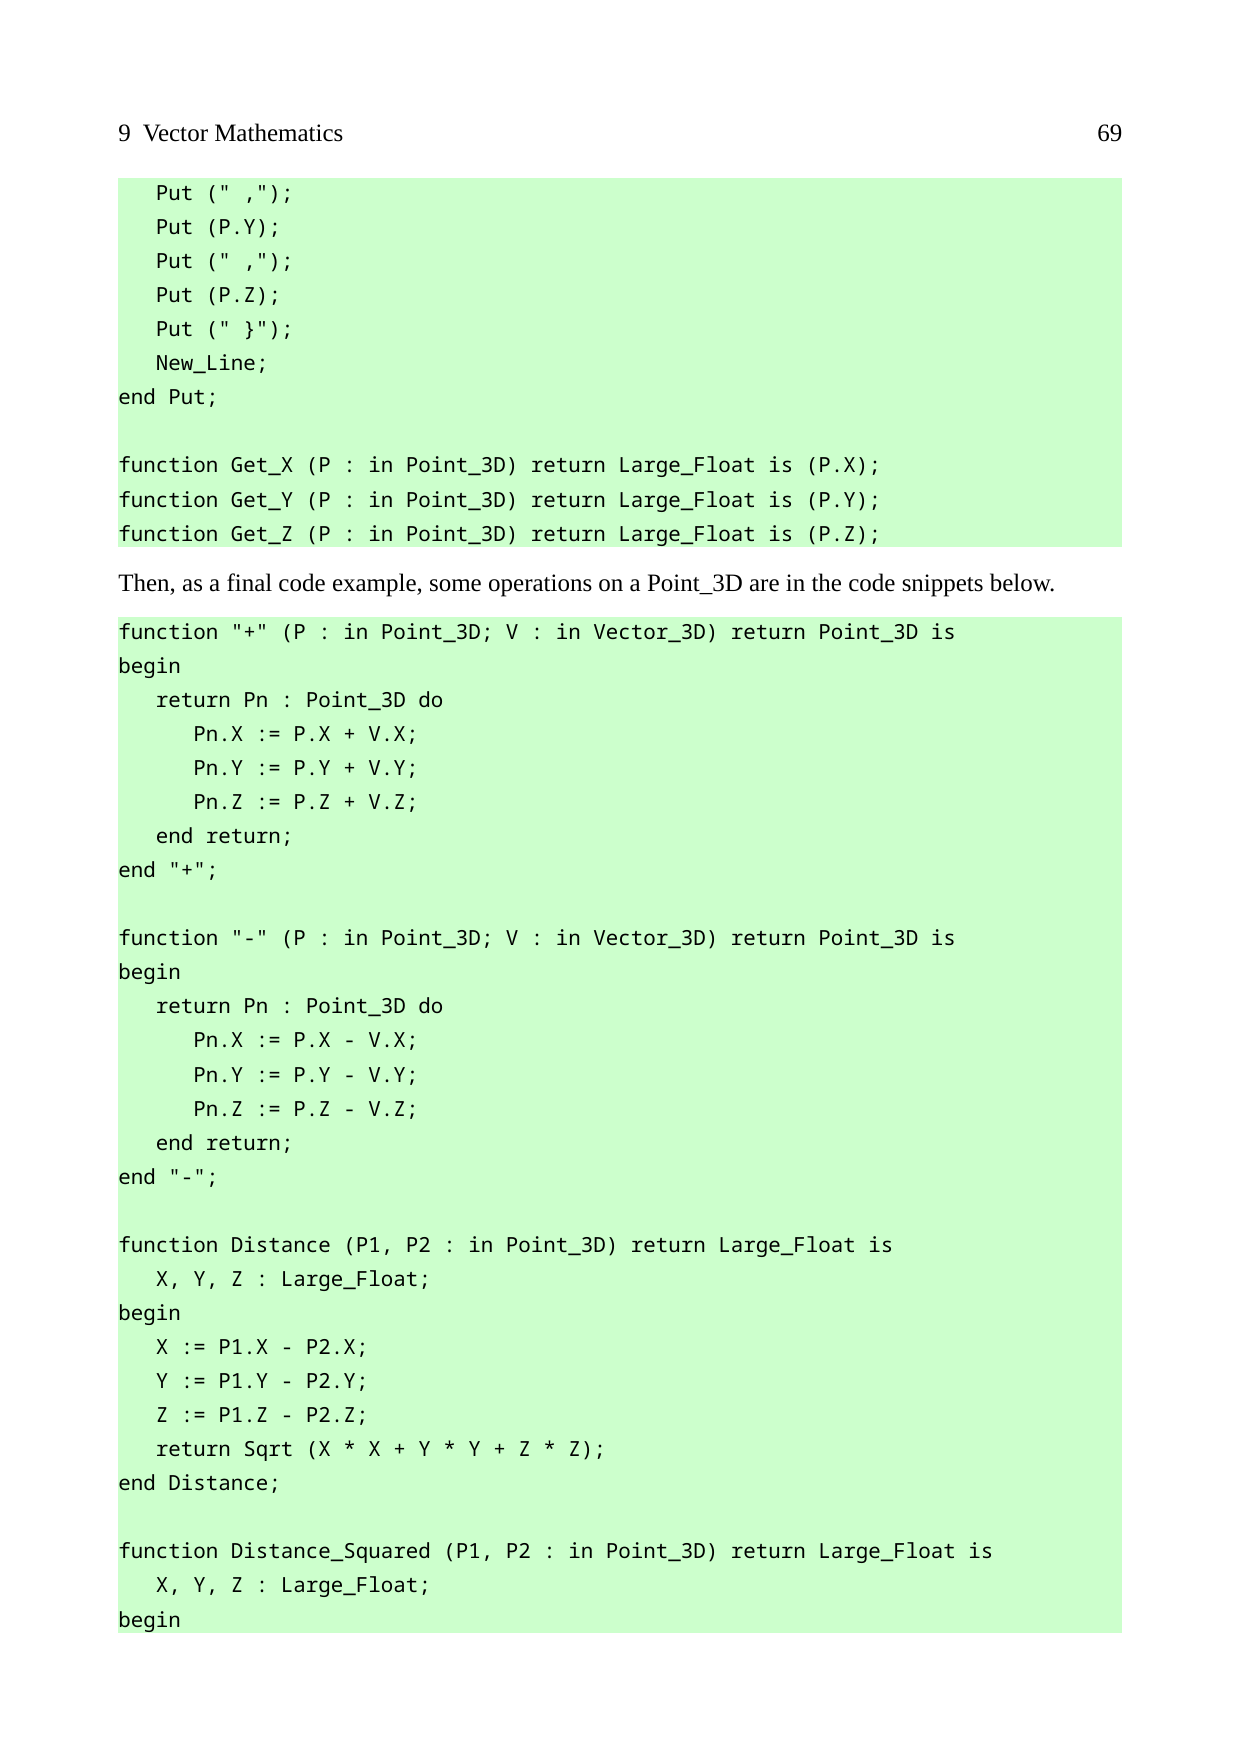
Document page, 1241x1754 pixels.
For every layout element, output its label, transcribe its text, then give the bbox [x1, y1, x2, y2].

text function Get_X (P : in Point_3D) return Large_Float is (P.X); [118, 451, 1122, 479]
text return Sqrt (X * X + Y * Y + Z * Z); [118, 1434, 1122, 1463]
text end Put; [118, 382, 1122, 411]
text function Distance_Squared (P1, P2 : in Point_3D) return Large_Float is [118, 1537, 1122, 1565]
text begin [118, 651, 1122, 679]
text Put (P.Y); [118, 212, 1122, 241]
text Put (" }"); [118, 314, 1122, 343]
text Then, as a final code example, some operations on a Point_3D are in the code snippets below. [118, 568, 1122, 597]
text end "+"; [118, 855, 1122, 884]
text New_Line; [118, 348, 1122, 377]
text Pn.Z := P.Z - V.Z; [118, 1094, 1122, 1122]
text begin [118, 957, 1122, 986]
text function Get_Y (P : in Point_3D) return Large_Float is (P.Y); [118, 485, 1122, 513]
text X, Y, Z : Large_Float; [118, 1264, 1122, 1292]
text Pn.Z := P.Z + V.Z; [118, 787, 1122, 816]
text Pn.X := P.X - V.X; [118, 1026, 1122, 1054]
text function "+" (P : in Point_3D; V : in Vector_3D) return Point_3D is [118, 617, 1122, 645]
text begin [118, 1298, 1122, 1327]
text return Pn : Point_3D do [118, 685, 1122, 713]
text end return; [118, 1128, 1122, 1156]
text Pn.Y := P.Y + V.Y; [118, 753, 1122, 782]
text Pn.X := P.X + V.X; [118, 719, 1122, 747]
text Put (" ,"); [118, 246, 1122, 275]
text return Pn : Point_3D do [118, 992, 1122, 1020]
text X := P1.X - P2.X; [118, 1332, 1122, 1361]
text Z := P1.Z - P2.Z; [118, 1400, 1122, 1429]
text Y := P1.Y - P2.Y; [118, 1366, 1122, 1395]
text function Get_Z (P : in Point_3D) return Large_Float is (P.Z); [118, 519, 1122, 547]
text end return; [118, 821, 1122, 850]
text function Distance (P1, P2 : in Point_3D) return Large_Float is [118, 1230, 1122, 1258]
text Pn.Y := P.Y - V.Y; [118, 1060, 1122, 1088]
text Put (" ,"); [118, 178, 1122, 207]
text X, Y, Z : Large_Float; [118, 1571, 1122, 1599]
text end Distance; [118, 1468, 1122, 1497]
text begin [118, 1605, 1122, 1633]
text end "-"; [118, 1162, 1122, 1190]
text Put (P.Z); [118, 280, 1122, 309]
text function "-" (P : in Point_3D; V : in Vector_3D) return Point_3D is [118, 923, 1122, 952]
